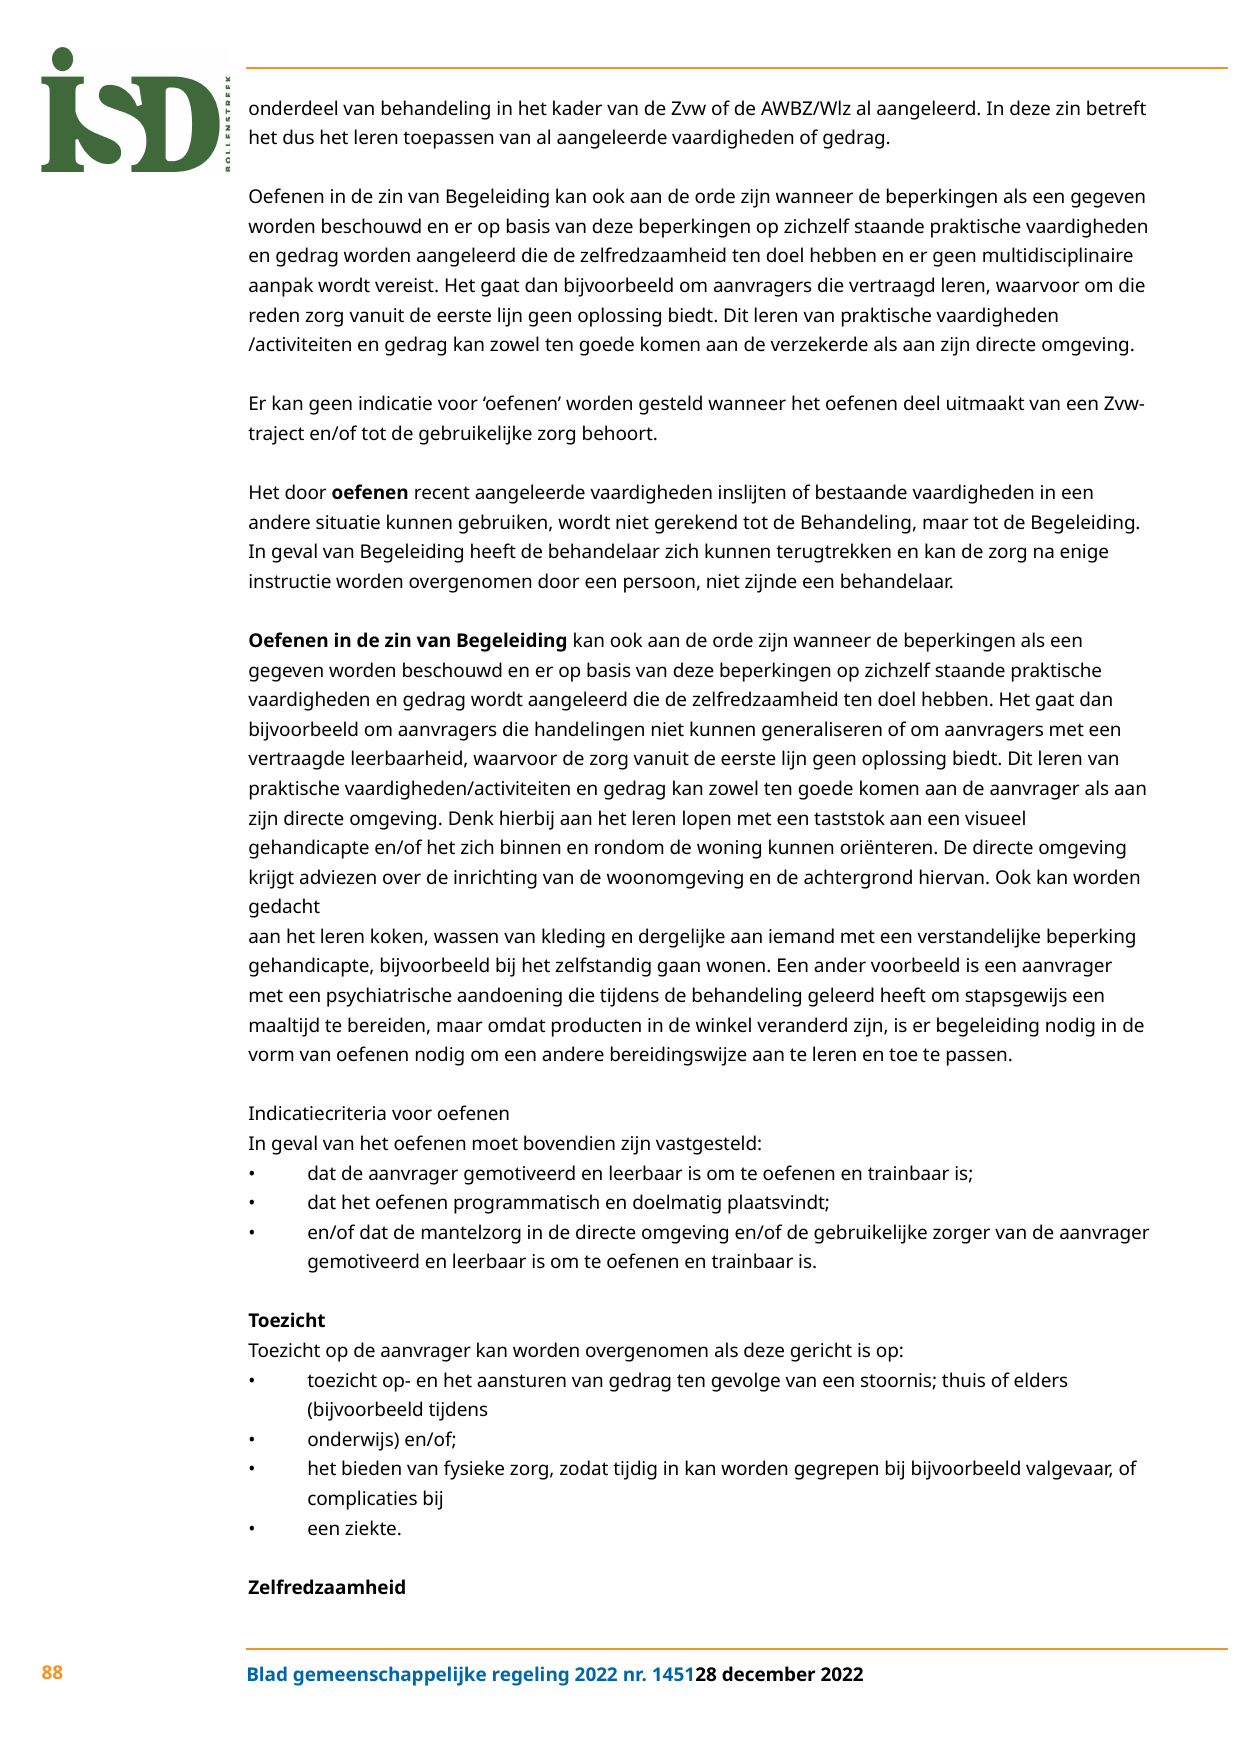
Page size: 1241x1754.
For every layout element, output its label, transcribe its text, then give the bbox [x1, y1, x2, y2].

text Het door oefenen recent aangeleerde vaardigheden inslijten of bestaande vaardigheden in een andere situatie kunnen gebruiken, wordt niet gerekend tot de Behandeling, maar tot de Begeleiding. In geval van Begeleiding heeft de behandelaar zich kunnen terugtrekken en kan de zorg na enige instructie worden overgenomen door een persoon, niet zijnde een behandelaar. [248, 479, 1152, 594]
text Toezicht [248, 1308, 1152, 1333]
list onderwijs) en/of; [248, 1426, 1152, 1452]
picture [41, 47, 231, 172]
list het bieden van fysieke zorg, zodat tijdig in kan worden gegrepen bij bijvoorbeeld valgevaar, of complicaties bij [248, 1456, 1152, 1511]
list toezicht op- en het aansturen van gedrag ten gevolge van een stoornis; thuis of elders (bijvoorbeeld tijdens [248, 1367, 1152, 1422]
text Oefenen in de zin van Begeleiding kan ook aan de orde zijn wanneer de beperkingen als een gegeven worden beschouwd en er op basis van deze beperkingen op zichzelf staande praktische vaardigheden en gedrag wordt aangeleerd die de zelfredzaamheid ten doel hebben. Het gaat dan bijvoorbeeld om aanvragers die handelingen niet kunnen generaliseren of om aanvragers met een vertraagde leerbaarheid, waarvoor de zorg vanuit de eerste lijn geen oplossing biedt. Dit leren van praktische vaardigheden/activiteiten en gedrag kan zowel ten goede komen aan de aanvrager als aan zijn directe omgeving. Denk hierbij aan het leren lopen met een taststok aan een visueel gehandicapte en/of het zich binnen en rondom de woning kunnen oriënteren. De directe omgeving krijgt adviezen over de inrichting van de woonomgeving en de achtergrond hiervan. Ook kan worden gedacht [248, 627, 1152, 919]
list een ziekte. [248, 1515, 1152, 1541]
text onderdeel van behandeling in het kader van de Zvw of de AWBZ/Wlz al aangeleerd. In deze zin betreft het dus het leren toepassen van al aangeleerde vaardigheden of gedrag. [248, 95, 1152, 150]
text Indicatiecriteria voor oefenen [248, 1101, 1152, 1126]
text Toezicht op de aanvrager kan worden overgenomen als deze gericht is op: [248, 1337, 1152, 1363]
list en/of dat de mantelzorg in de directe omgeving en/of de gebruikelijke zorger van de aanvrager gemotiveerd en leerbaar is om te oefenen en trainbaar is. [248, 1219, 1152, 1274]
text In geval van het oefenen moet bovendien zijn vastgesteld: [248, 1130, 1152, 1156]
text Er kan geen indicatie voor ‘oefenen’ worden gesteld wanneer het oefenen deel uitmaakt van een Zvw-traject en/of tot de gebruikelijke zorg behoort. [248, 391, 1152, 446]
list dat de aanvrager gemotiveerd en leerbaar is om te oefenen en trainbaar is; [248, 1160, 1152, 1186]
text aan het leren koken, wassen van kleding en dergelijke aan iemand met een verstandelijke beperking gehandicapte, bijvoorbeeld bij het zelfstandig gaan wonen. Een ander voorbeeld is een aanvrager met een psychiatrische aandoening die tijdens de behandeling geleerd heeft om stapsgewijs een maaltijd te bereiden, maar omdat producten in de winkel veranderd zijn, is er begeleiding nodig in de vorm van oefenen nodig om een andere bereidingswijze aan te leren en toe te passen. [248, 923, 1152, 1067]
text Oefenen in de zin van Begeleiding kan ook aan de orde zijn wanneer de beperkingen als een gegeven worden beschouwd en er op basis van deze beperkingen op zichzelf staande praktische vaardigheden en gedrag worden aangeleerd die de zelfredzaamheid ten doel hebben en er geen multidisciplinaire aanpak wordt vereist. Het gaat dan bijvoorbeeld om aanvragers die vertraagd leren, waarvoor om die reden zorg vanuit de eerste lijn geen oplossing biedt. Dit leren van praktische vaardigheden /activiteiten en gedrag kan zowel ten goede komen aan de verzekerde als aan zijn directe omgeving. [248, 183, 1152, 357]
list dat het oefenen programmatisch en doelmatig plaatsvindt; [248, 1189, 1152, 1215]
text Zelfredzaamheid [248, 1574, 1152, 1600]
